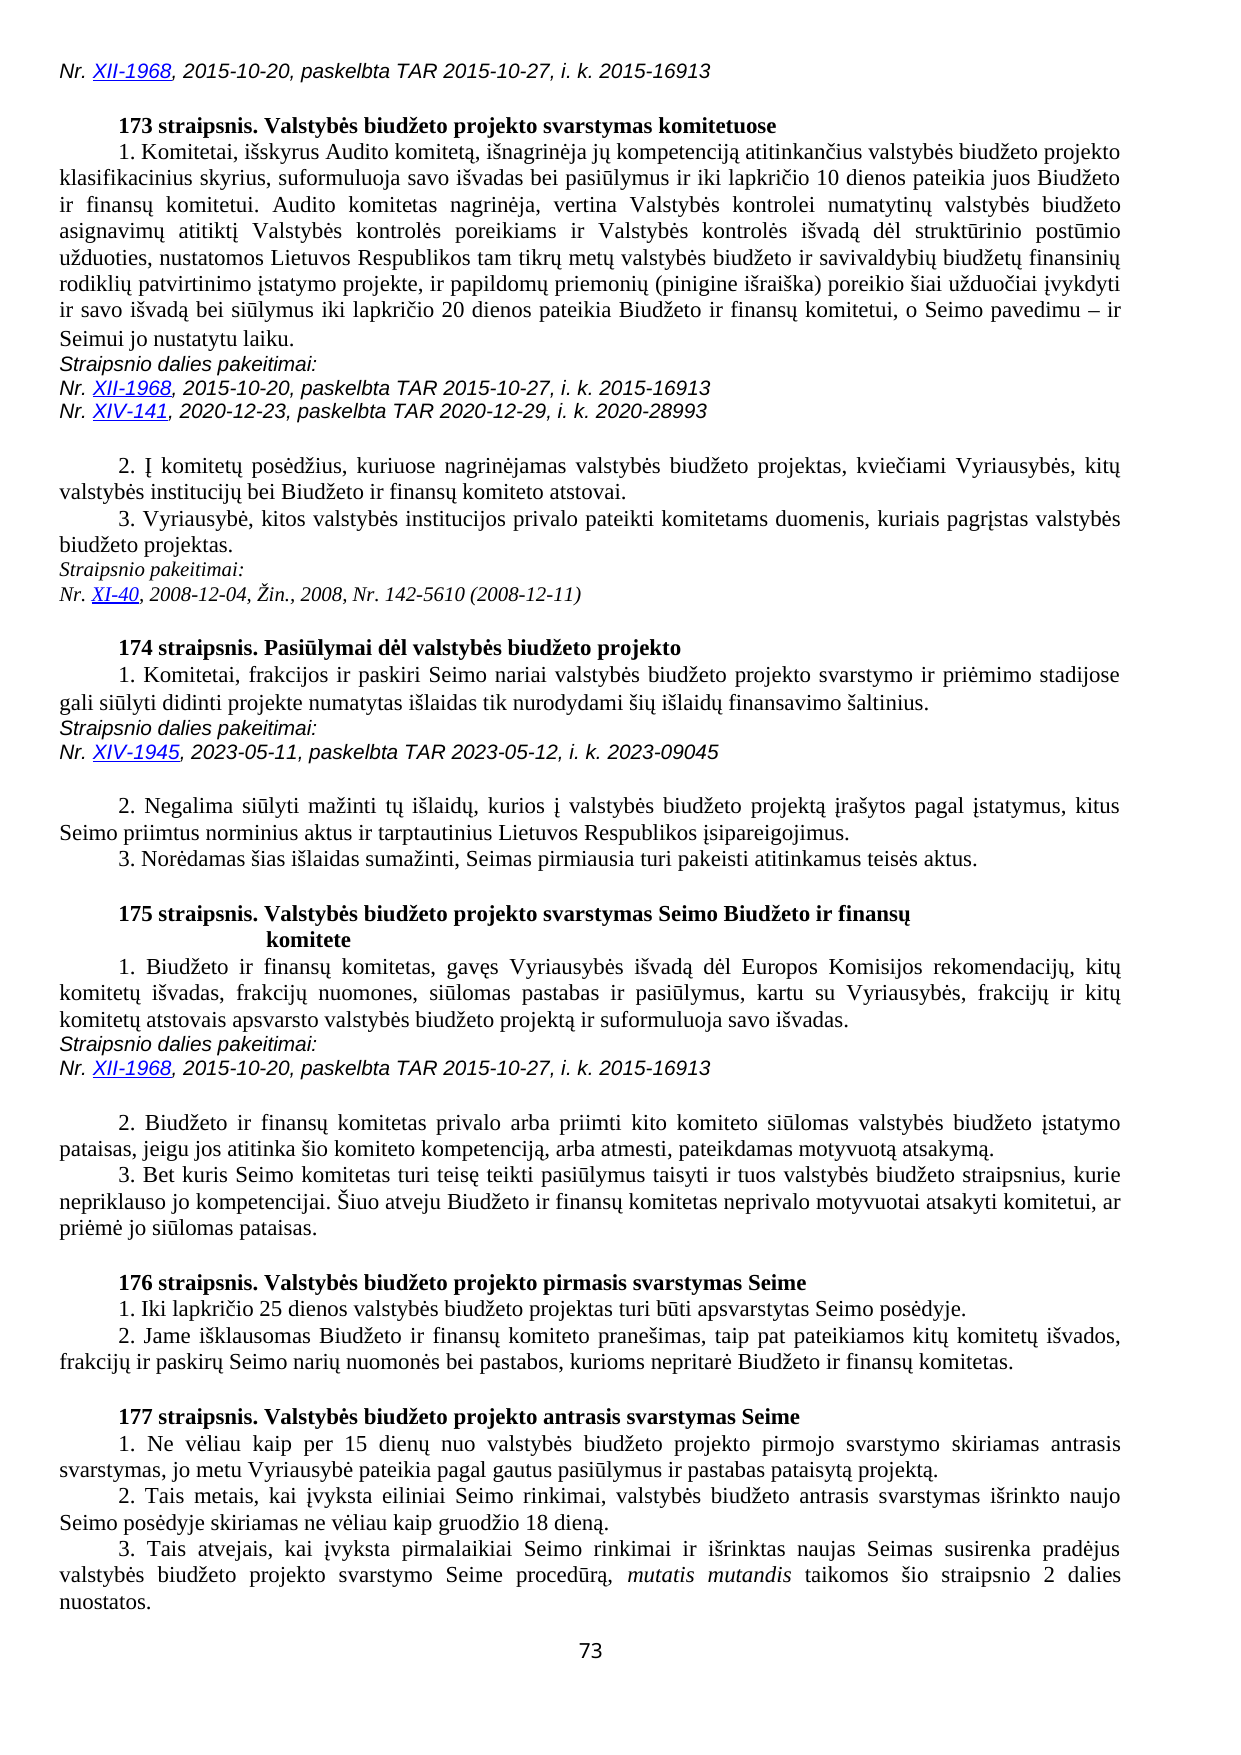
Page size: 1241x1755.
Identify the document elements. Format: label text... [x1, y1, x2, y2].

text Nr. XIV-141, 2020-12-23, paskelbta TAR 2020-12-29, i. k. 2020-28993 [59, 399, 1122, 423]
text 1. Komitetai, išskyrus Audito komitetą, išnagrinėja jų kompetenciją atitinkančius valstybės biudžeto projekto klasifikacinius skyrius, suformuluoja savo išvadas bei pasiūlymus ir iki lapkričio 10 dienos pateikia juos Biudžeto ir finansų komitetui. Audito komitetas nagrinėja, vertina Valstybės kontrolei numatytinų valstybės biudžeto asignavimų atitiktį Valstybės kontrolės poreikiams ir Valstybės kontrolės išvadą dėl struktūrinio postūmio užduoties, nustatomos Lietuvos Respublikos tam tikrų metų valstybės biudžeto ir savivaldybių biudžetų finansinių rodiklių patvirtinimo įstatymo projekte, ir papildomų priemonių (pinigine išraiška) poreikio šiai užduočiai įvykdyti ir savo išvadą bei siūlymus iki lapkričio 20 dienos pateikia Biudžeto ir finansų komitetui, o Seimo pavedimu – ir Seimui jo nustatytu laiku. [59, 138, 1122, 351]
text 2. Tais metais, kai įvyksta eiliniai Seimo rinkimai, valstybės biudžeto antrasis svarstymas išrinkto naujo Seimo posėdyje skiriamas ne vėliau kaip gruodžio 18 dieną. [59, 1482, 1122, 1535]
text 1. Ne vėliau kaip per 15 dienų nuo valstybės biudžeto projekto pirmojo svarstymo skiriamas antrasis svarstymas, jo metu Vyriausybė pateikia pagal gautus pasiūlymus ir pastabas pataisytą projektą. [59, 1430, 1122, 1482]
text Nr. XII-1968, 2015-10-20, paskelbta TAR 2015-10-27, i. k. 2015-16913 [59, 1056, 1122, 1080]
text 2. Jame išklausomas Biudžeto ir finansų komiteto pranešimas, taip pat pateikiamos kitų komitetų išvados, frakcijų ir paskirų Seimo narių nuomonės bei pastabos, kurioms nepritarė Biudžeto ir finansų komitetas. [59, 1322, 1122, 1374]
text 174 straipsnis. Pasiūlymai dėl valstybės biudžeto projekto [59, 634, 1122, 661]
text Straipsnio pakeitimai: [59, 557, 1122, 581]
text 3. Vyriausybė, kitos valstybės institucijos privalo pateikti komitetams duomenis, kuriais pagrįstas valstybės biudžeto projektas. [59, 505, 1122, 557]
text 2. Biudžeto ir finansų komitetas privalo arba priimti kito komiteto siūlomas valstybės biudžeto įstatymo pataisas, jeigu jos atitinka šio komiteto kompetenciją, arba atmesti, pateikdamas motyvuotą atsakymą. [59, 1109, 1122, 1161]
text 177 straipsnis. Valstybės biudžeto projekto antrasis svarstymas Seime [59, 1403, 1122, 1430]
text Nr. XII-1968, 2015-10-20, paskelbta TAR 2015-10-27, i. k. 2015-16913 [59, 59, 1122, 83]
text Straipsnio dalies pakeitimai: [59, 1032, 1122, 1056]
text 1. Biudžeto ir finansų komitetas, gavęs Vyriausybės išvadą dėl Europos Komisijos rekomendacijų, kitų komitetų išvadas, frakcijų nuomones, siūlomas pastabas ir pasiūlymus, kartu su Vyriausybės, frakcijų ir kitų komitetų atstovais apsvarsto valstybės biudžeto projektą ir suformuluoja savo išvadas. [59, 953, 1122, 1032]
text Straipsnio dalies pakeitimai: [59, 351, 1122, 375]
text 3. Bet kuris Seimo komitetas turi teisę teikti pasiūlymus taisyti ir tuos valstybės biudžeto straipsnius, kurie nepriklauso jo kompetencijai. Šiuo atveju Biudžeto ir finansų komitetas neprivalo motyvuotai atsakyti komitetui, ar priėmė jo siūlomas pataisas. [59, 1161, 1122, 1240]
text 1. Iki lapkričio 25 dienos valstybės biudžeto projektas turi būti apsvarstytas Seimo posėdyje. [59, 1296, 1122, 1322]
text Nr. XIV-1945, 2023-05-11, paskelbta TAR 2023-05-12, i. k. 2023-09045 [59, 740, 1122, 764]
text Nr. XI-40, 2008-12-04, Žin., 2008, Nr. 142-5610 (2008-12-11) [59, 581, 1122, 606]
text komitete [266, 927, 1122, 953]
text 1. Komitetai, frakcijos ir paskiri Seimo nariai valstybės biudžeto projekto svarstymo ir priėmimo stadijose gali siūlyti didinti projekte numatytas išlaidas tik nurodydami šių išlaidų finansavimo šaltinius. [59, 661, 1122, 716]
text 176 straipsnis. Valstybės biudžeto projekto pirmasis svarstymas Seime [59, 1269, 1122, 1296]
text 2. Į komitetų posėdžius, kuriuose nagrinėjamas valstybės biudžeto projektas, kviečiami Vyriausybės, kitų valstybės institucijų bei Biudžeto ir finansų komiteto atstovai. [59, 452, 1122, 505]
text 173 straipsnis. Valstybės biudžeto projekto svarstymas komitetuose [59, 112, 1122, 138]
text 175 straipsnis. Valstybės biudžeto projekto svarstymas Seimo Biudžeto ir finansų [118, 900, 1122, 927]
text Straipsnio dalies pakeitimai: [59, 716, 1122, 740]
text 3. Tais atvejais, kai įvyksta pirmalaikiai Seimo rinkimai ir išrinktas naujas Seimas susirenka pradėjus valstybės biudžeto projekto svarstymo Seime procedūrą, mutatis mutandis taikomos šio straipsnio 2 dalies nuostatos. [59, 1535, 1122, 1614]
text 3. Norėdamas šias išlaidas sumažinti, Seimas pirmiausia turi pakeisti atitinkamus teisės aktus. [59, 845, 1122, 871]
text 2. Negalima siūlyti mažinti tų išlaidų, kurios į valstybės biudžeto projektą įrašytos pagal įstatymus, kitus Seimo priimtus norminius aktus ir tarptautinius Lietuvos Respublikos įsipareigojimus. [59, 792, 1122, 845]
text Nr. XII-1968, 2015-10-20, paskelbta TAR 2015-10-27, i. k. 2015-16913 [59, 375, 1122, 399]
